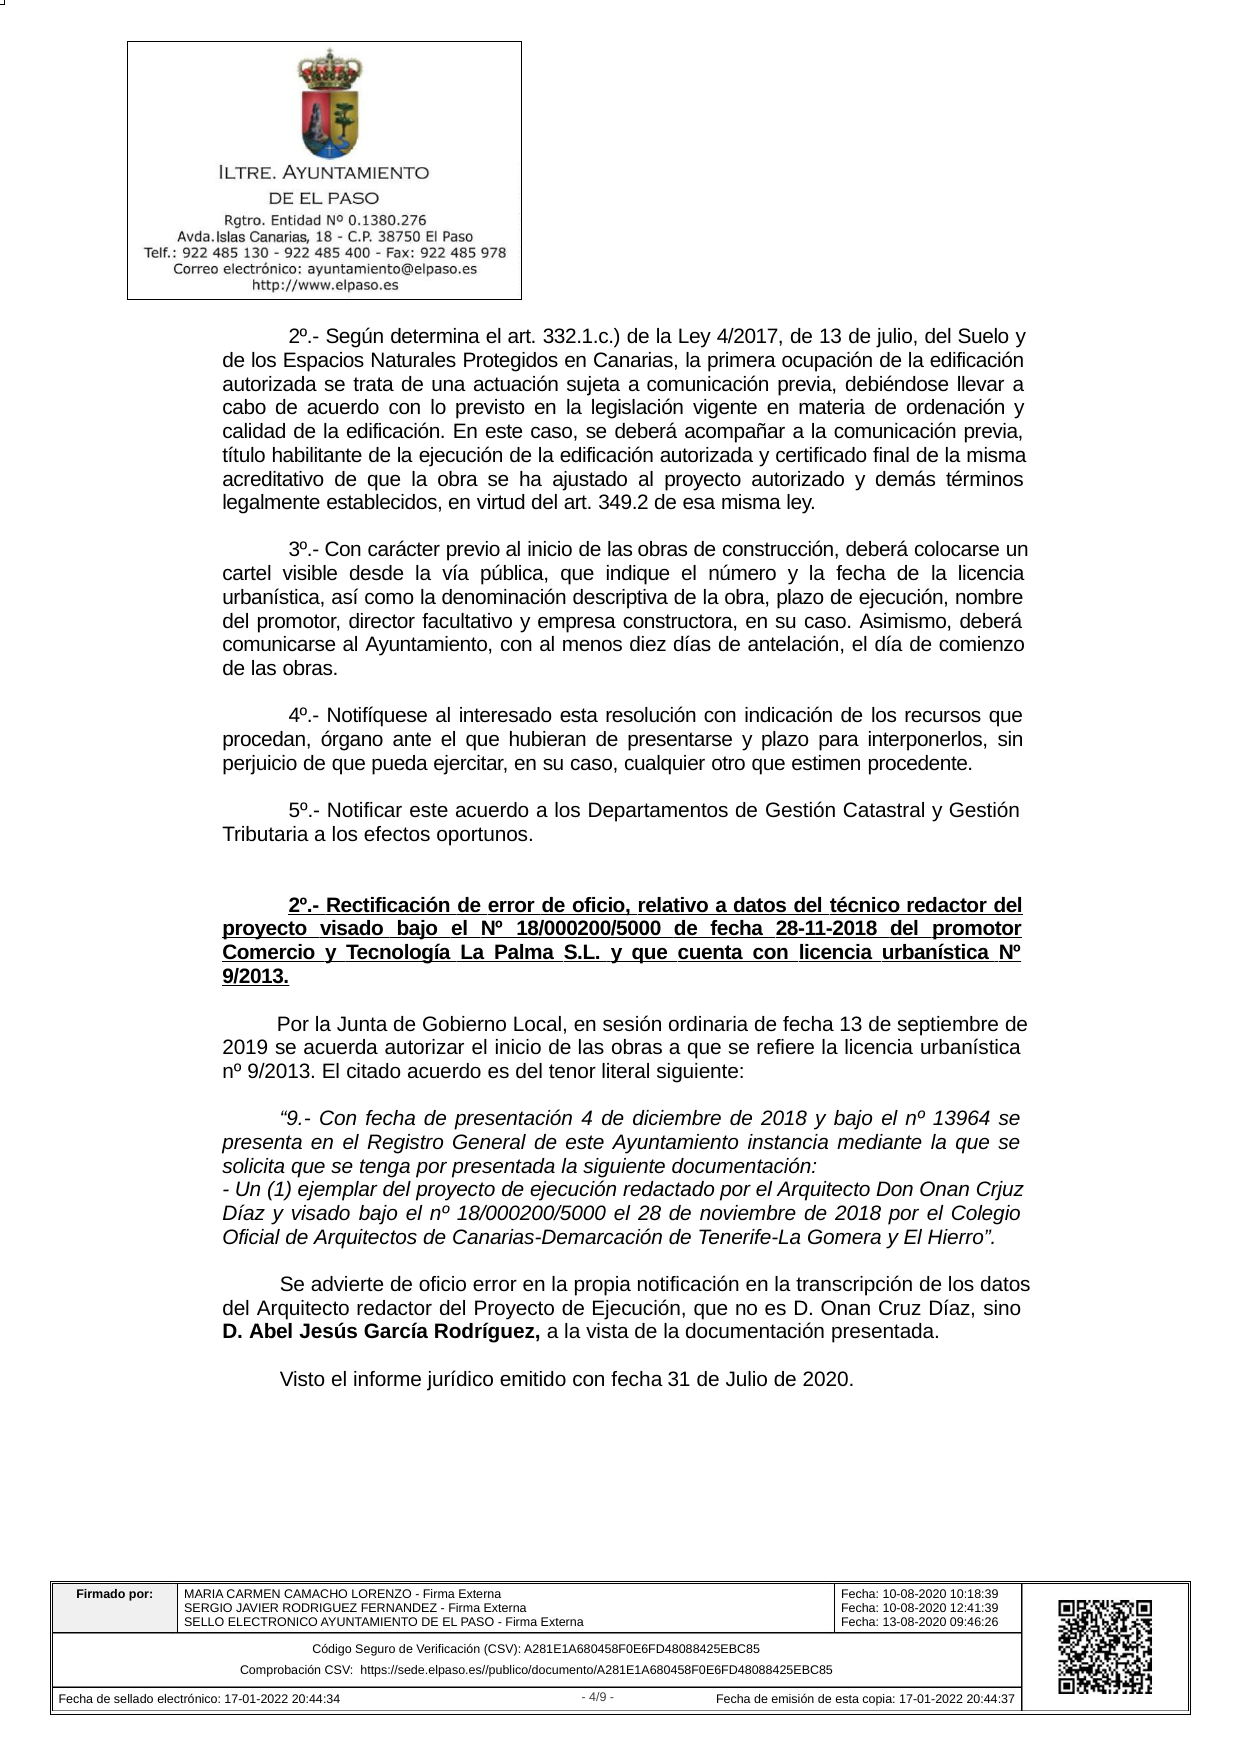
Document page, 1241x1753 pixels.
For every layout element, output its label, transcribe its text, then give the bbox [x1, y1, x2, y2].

text título habilitante de la ejecución de la edificación autorizada y certificado final de la misma [222, 444, 1044, 467]
text Fecha de sellado electrónico: 17-01-2022 20:44:34 [58, 1692, 365, 1706]
picture [128, 42, 521, 299]
text Código Seguro de Verificación (CSV): A281E1A680458F0E6FD48088425EBC85 [312, 1642, 859, 1656]
text 4º.- Notifíquese al interesado esta resolución con indicación de los recursos que [288, 704, 1044, 727]
text legalmente establecidos, en virtud del art. 349.2 de esa misma ley. [222, 491, 1044, 514]
text Por la Junta de Gobierno Local, en sesión ordinaria de fecha 13 de septiembre de [277, 1012, 1043, 1036]
text cabo de acuerdo con lo previsto en la legislación vigente en materia de ordenación y [222, 396, 1044, 419]
text presenta en el Registro General de este Ayuntamiento instancia mediante la que se [222, 1131, 1043, 1154]
text - 4/9 - [581, 1691, 633, 1705]
text MARIA CARMEN CAMACHO LORENZO - Firma Externa [184, 1587, 613, 1601]
text 2º.- Rectificación de error de oficio, relativo a datos del técnico redactor del [288, 894, 1043, 917]
text 9.- Con fecha de presentación 4 de diciembre de 2018 y bajo el nº 13964 se [286, 1107, 1043, 1130]
text del promotor, director facultativo y empresa constructora, en su caso. Asimismo, deberá [222, 610, 1044, 633]
text Fecha: 13-08-2020 09:46:26 [841, 1615, 1022, 1629]
text 2º.- Según determina el art. 332.1.c.) de la Ley 4/2017, de 13 de julio, del Suelo y [288, 325, 1044, 348]
text 9/2013. [222, 965, 316, 988]
text SELLO ELECTRONICO AYUNTAMIENTO DE EL PASO - Firma Externa [184, 1615, 613, 1629]
text nº 9/2013. El citado acuerdo es del tenor literal siguiente: [222, 1060, 767, 1083]
text - [222, 1178, 234, 1201]
text “ [279, 1107, 286, 1130]
text Se advierte de oficio error en la propia notificación en la transcripción de los datos [279, 1273, 1044, 1296]
text Comprobación CSV: https://sede.elpaso.es//publico/documento/A281E1A680458F0E6FD48088425EBC85 [240, 1663, 859, 1677]
text del Arquitecto redactor del Proyecto de Ejecución, que no es D. Onan Cruz Díaz, sino [222, 1297, 1044, 1320]
text cartel visible desde la vía pública, que indique el número y la fecha de la licencia [222, 562, 1044, 585]
text Oficial de Arquitectos de Canarias-Demarcación de Tenerife-La Gomera y El Hierro”. [222, 1226, 1043, 1249]
text de los Espacios Naturales Protegidos en Canarias, la primera ocupación de la edificación [222, 349, 1044, 372]
text D. Abel Jesús García Rodríguez, a la vista de la documentación presentada. [222, 1320, 1044, 1343]
text SERGIO JAVIER RODRIGUEZ FERNANDEZ - Firma Externa [184, 1601, 613, 1615]
text 5º.- Notificar este acuerdo a los Departamentos de Gestión Catastral y Gestión [288, 799, 1043, 822]
text Fecha de emisión de esta copia: 17-01-2022 20:44:37 [716, 1692, 1040, 1706]
text autorizada se trata de una actuación sujeta a comunicación previa, debiéndose llevar a [222, 373, 1044, 396]
text Fecha: 10-08-2020 12:41:39 [841, 1601, 1022, 1615]
text proyecto visado bajo el Nº 18/000200/5000 de fecha 28-11-2018 del promotor [222, 917, 1044, 941]
text perjuicio de que pueda ejercitar, en su caso, cualquier otro que estimen procedente. [222, 752, 1044, 775]
text Fecha: 10-08-2020 10:18:39 [841, 1587, 1022, 1601]
text comunicarse al Ayuntamiento, con al menos diez días de antelación, el día de comienzo [222, 633, 1044, 656]
text Firmado por: [76, 1587, 172, 1601]
text Comercio y Tecnología La Palma S.L. y que cuenta con licencia urbanística Nº [222, 941, 1044, 964]
text Un (1) ejemplar del proyecto de ejecución redactado por el Arquitecto Don Onan Crjuz [234, 1178, 1044, 1201]
text 2019 se acuerda autorizar el inicio de las obras a que se refiere la licencia urbanística [222, 1036, 1043, 1059]
text urbanística, así como la denominación descriptiva de la obra, plazo de ejecución, nombre [222, 586, 1044, 609]
text Visto el informe jurídico emitido con fecha 31 de Julio de 2020. [279, 1368, 877, 1391]
text acreditativo de que la obra se ha ajustado al proyecto autorizado y demás términos [222, 467, 1044, 491]
text de las obras. [222, 657, 1044, 680]
text procedan, órgano ante el que hubieran de presentarse y plazo para interponerlos, sin [222, 728, 1044, 751]
text Tributaria a los efectos oportunos. [222, 823, 558, 846]
text calidad de la edificación. En este caso, se deberá acompañar a la comunicación previa, [222, 420, 1044, 443]
picture [51, 1582, 1190, 1714]
text solicita que se tenga por presentada la siguiente documentación: [222, 1155, 1043, 1178]
text 3º.- Con carácter previo al inicio de las obras de construcción, deberá colocarse un [288, 538, 1044, 562]
text Díaz y visado bajo el nº 18/000200/5000 el 28 de noviembre de 2018 por el Colegio [222, 1202, 1043, 1225]
